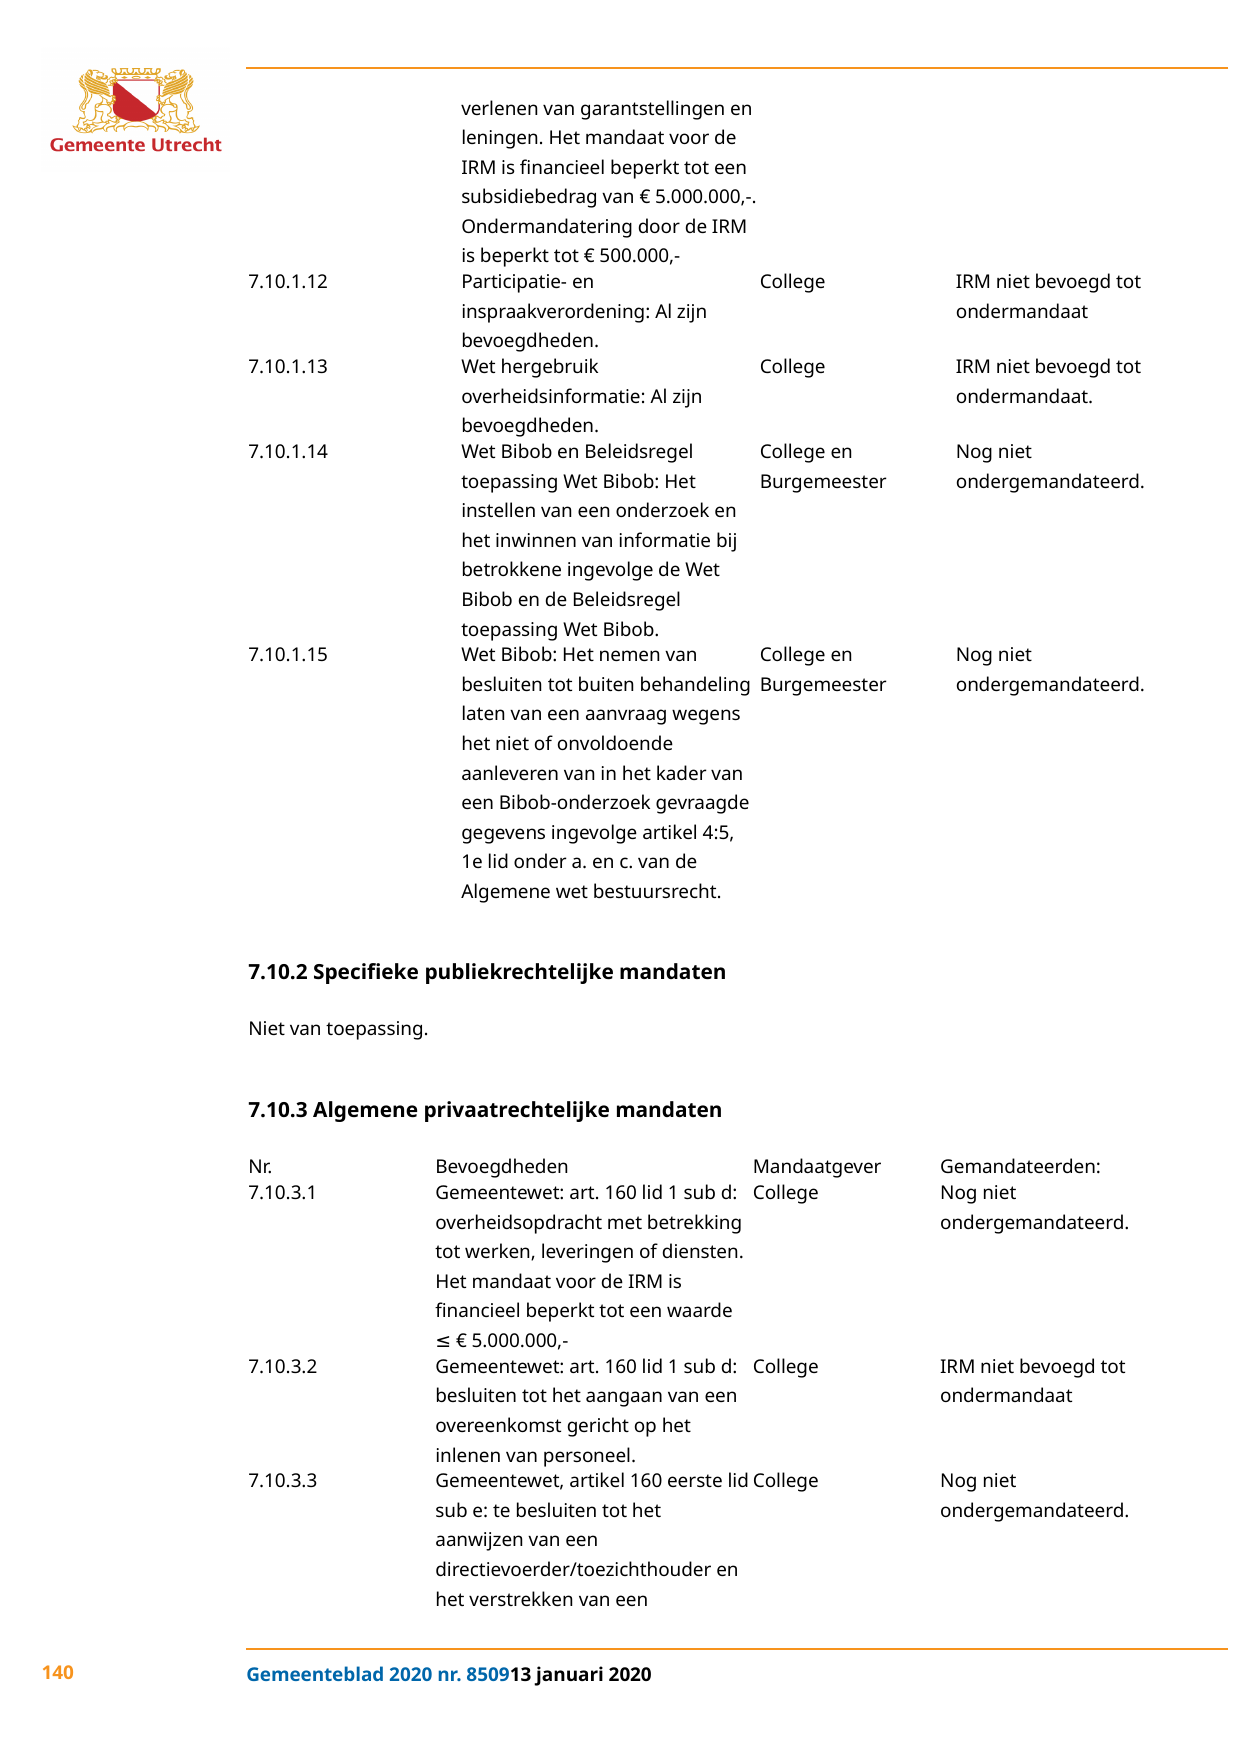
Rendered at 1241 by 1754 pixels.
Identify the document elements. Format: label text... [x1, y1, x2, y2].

table_cell IRM niet bevoegd tot ondermandaat. [956, 353, 1152, 438]
text 7.10.3 Algemene privaatrechtelijke mandaten [248, 1096, 1152, 1124]
table_cell [760, 95, 956, 268]
table_cell Gemeentewet, artikel 160 eerste lid sub e: te besluiten tot het aanwijzen van een directievoerder/toezichthouder en het verstrekken van een [435, 1468, 753, 1612]
table_cell Gemeentewet: art. 160 lid 1 sub d: overheidsopdracht met betrekking tot werken, leveringen of diensten. Het mandaat voor de IRM is financieel beperkt tot een waarde ≤ € 5.000.000,- [435, 1179, 753, 1353]
table_cell Wet Bibob: Het nemen van besluiten tot buiten behandeling laten van een aanvraag wegens het niet of onvoldoende aanleveren van in het kader van een Bibob-onderzoek gevraagde gegevens ingevolge artikel 4:5, 1e lid onder a. en c. van de Algemene wet bestuursrecht. [461, 641, 759, 904]
table_cell 7.10.1.15 [248, 641, 461, 904]
text 7.10.2 Specifieke publiekrechtelijke mandaten [248, 957, 1152, 986]
table_header Mandaatgever [753, 1154, 940, 1179]
table_header Bevoegdheden [435, 1154, 753, 1179]
table_cell Wet hergebruik overheidsinformatie: Al zijn bevoegdheden. [461, 353, 759, 438]
table_cell College [760, 269, 956, 353]
table_cell IRM niet bevoegd tot ondermandaat [956, 269, 1152, 353]
table_cell College [753, 1179, 940, 1353]
table_cell Wet Bibob en Beleidsregel toepassing Wet Bibob: Het instellen van een onderzoek en het inwinnen van informatie bij betrokkene ingevolge de Wet Bibob en de Beleidsregel toepassing Wet Bibob. [461, 438, 759, 641]
table_cell College en Burgemeester [760, 438, 956, 641]
table_cell 7.10.3.1 [248, 1179, 435, 1353]
table_cell 7.10.1.13 [248, 353, 461, 438]
table_cell Nog niet ondergemandateerd. [940, 1179, 1152, 1353]
table_cell Nog niet ondergemandateerd. [956, 438, 1152, 641]
text Niet van toepassing. [248, 1016, 1152, 1041]
table_cell College en Burgemeester [760, 641, 956, 904]
table_cell Nog niet ondergemandateerd. [956, 641, 1152, 904]
table_cell College [753, 1468, 940, 1612]
table_cell Gemeentewet: art. 160 lid 1 sub d: besluiten tot het aangaan van een overeenkomst gericht op het inlenen van personeel. [435, 1353, 753, 1467]
table_cell 7.10.1.12 [248, 269, 461, 353]
table_cell College [753, 1353, 940, 1467]
table_cell verlenen van garantstellingen en leningen. Het mandaat voor de IRM is financieel beperkt tot een subsidiebedrag van € 5.000.000,-. Ondermandatering door de IRM is beperkt tot € 500.000,- [461, 95, 759, 268]
table_cell Nog niet ondergemandateerd. [940, 1468, 1152, 1612]
table_cell College [760, 353, 956, 438]
table_cell [956, 95, 1152, 268]
picture [41, 47, 231, 172]
table_cell Participatie- en inspraakverordening: Al zijn bevoegdheden. [461, 269, 759, 353]
table_header Nr. [248, 1154, 435, 1179]
table_cell IRM niet bevoegd tot ondermandaat [940, 1353, 1152, 1467]
table_cell [248, 95, 461, 268]
table_cell 7.10.3.2 [248, 1353, 435, 1467]
table_cell 7.10.1.14 [248, 438, 461, 641]
table_cell 7.10.3.3 [248, 1468, 435, 1612]
table_header Gemandateerden: [940, 1154, 1152, 1179]
